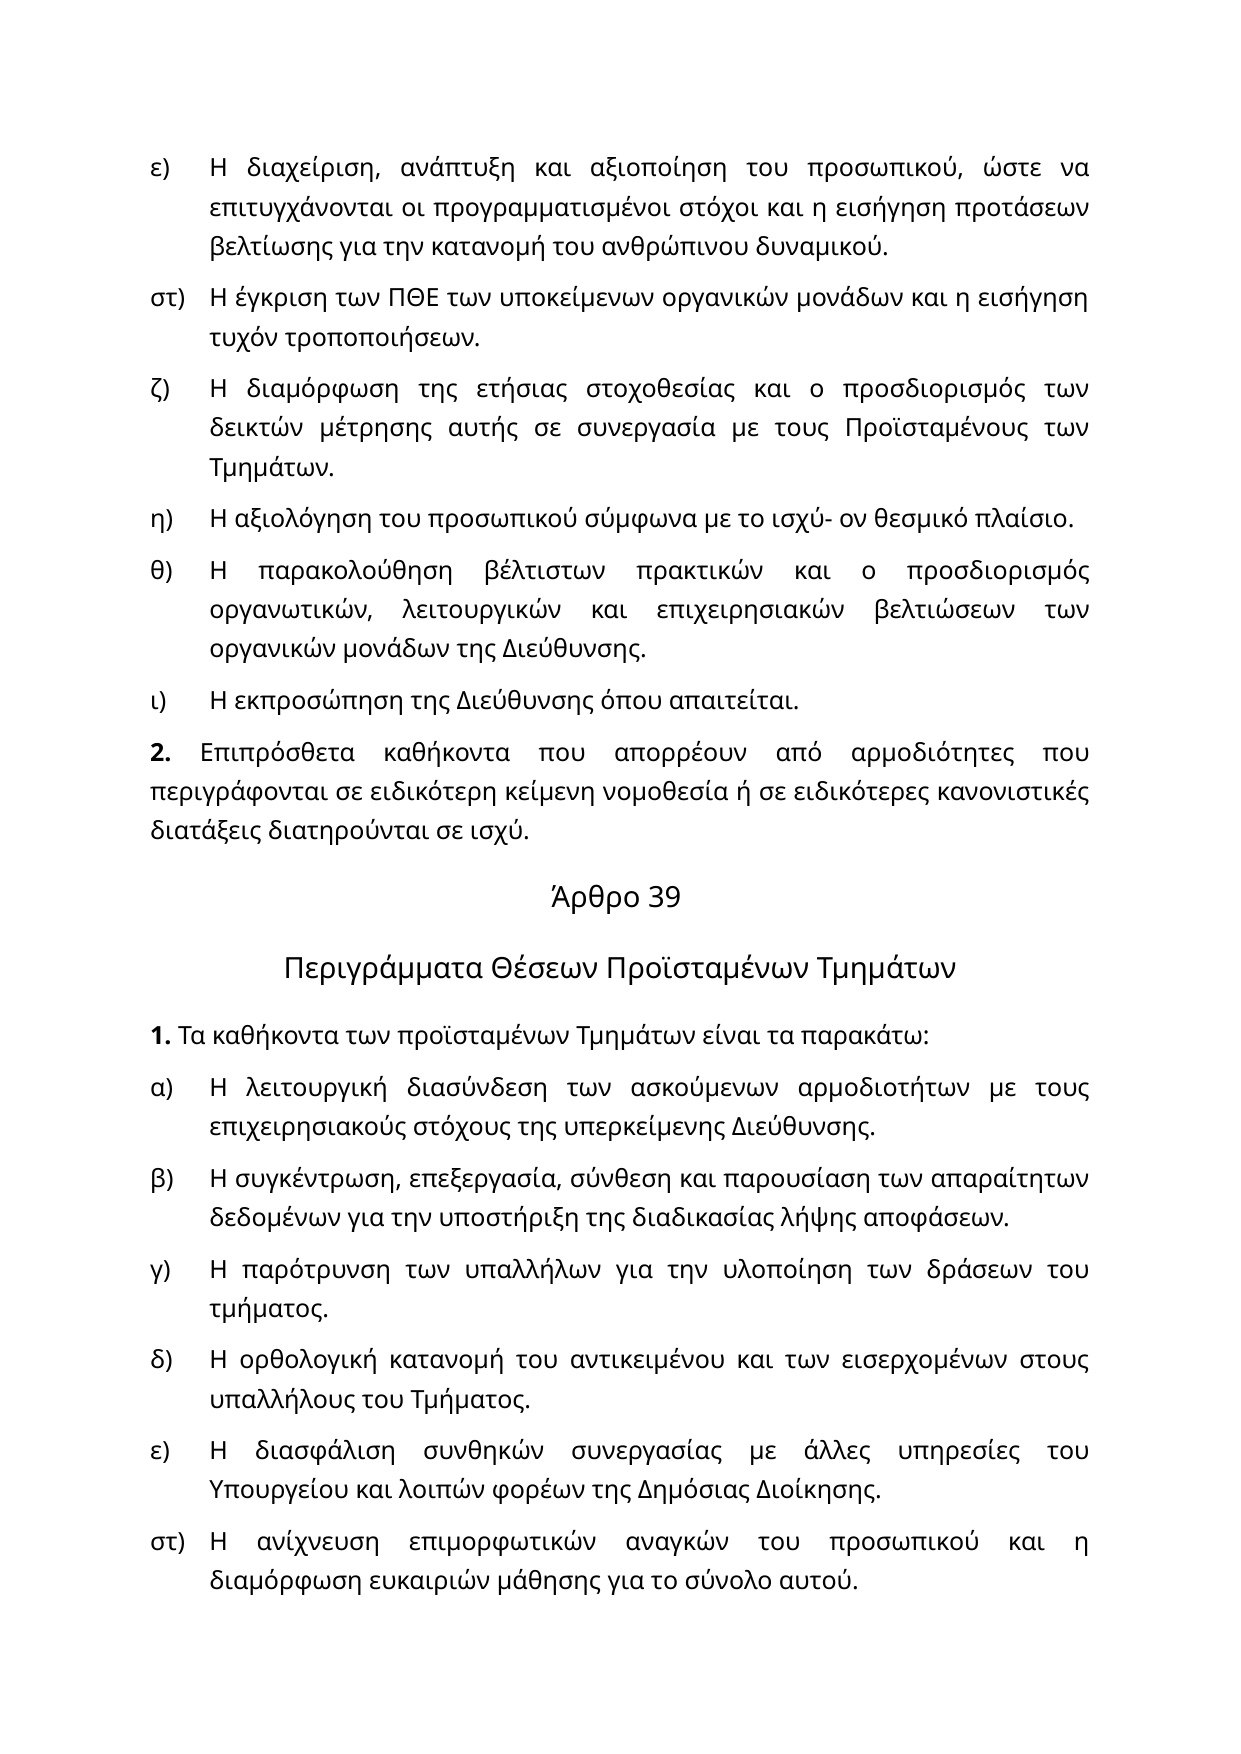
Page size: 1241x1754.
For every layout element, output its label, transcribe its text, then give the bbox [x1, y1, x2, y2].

list ε) Η διαχείριση, ανάπτυξη και αξιοποίηση του προσωπικού, ώστε να επιτυγχάνονται οι προγραμματισμένοι στόχοι και η εισήγηση προτάσεων βελτίωσης για την κατανομή του ανθρώπινου δυναμικού. [150, 150, 1090, 262]
subtitle Άρθρο 39 [150, 877, 1090, 916]
list στ) Η έγκριση των ΠΘΕ των υποκείμενων οργανικών μονάδων και η εισήγηση τυχόν τροποποιήσεων. [150, 280, 1090, 353]
list η) Η αξιολόγηση του προσωπικού σύμφωνα με το ισχύ- ον θεσμικό πλαίσιο. [150, 501, 1090, 535]
subtitle Περιγράμματα Θέσεων Προϊσταμένων Τμημάτων [150, 947, 1090, 987]
list α) Η λειτουργική διασύνδεση των ασκούμενων αρμοδιοτήτων με τους επιχειρησιακούς στόχους της υπερκείμενης Διεύθυνσης. [150, 1069, 1090, 1143]
list στ) Η ανίχνευση επιμορφωτικών αναγκών του προσωπικού και η διαμόρφωση ευκαιριών μάθησης για το σύνολο αυτού. [150, 1524, 1090, 1597]
list β) Η συγκέντρωση, επεξεργασία, σύνθεση και παρουσίαση των απαραίτητων δεδομένων για την υποστήριξη της διαδικασίας λήψης αποφάσεων. [150, 1160, 1090, 1234]
list ε) Η διασφάλιση συνθηκών συνεργασίας με άλλες υπηρεσίες του Υπουργείου και λοιπών φορέων της Δημόσιας Διοίκησης. [150, 1433, 1090, 1506]
list θ) Η παρακολούθηση βέλτιστων πρακτικών και ο προσδιορισμός οργανωτικών, λειτουργικών και επιχειρησιακών βελτιώσεων των οργανικών μονάδων της Διεύθυνσης. [150, 552, 1090, 665]
list γ) Η παρότρυνση των υπαλλήλων για την υλοποίηση των δράσεων του τμήματος. [150, 1251, 1090, 1324]
list δ) Η ορθολογική κατανομή του αντικειμένου και των εισερχομένων στους υπαλλήλους του Τμήματος. [150, 1342, 1090, 1415]
text 2. Επιπρόσθετα καθήκοντα που απορρέουν από αρμοδιότητες που περιγράφονται σε ειδικότερη κείμενη νομοθεσία ή σε ειδικότερες κανονιστικές διατάξεις διατηρούνται σε ισχύ. [150, 734, 1090, 847]
list ζ) Η διαμόρφωση της ετήσιας στοχοθεσίας και ο προσδιορισμός των δεικτών μέτρησης αυτής σε συνεργασία με τους Προϊσταμένους των Τμημάτων. [150, 371, 1090, 483]
list ι) Η εκπροσώπηση της Διεύθυνσης όπου απαιτείται. [150, 682, 1090, 717]
text 1. Τα καθήκοντα των προϊσταμένων Τμημάτων είναι τα παρακάτω: [150, 1018, 1090, 1052]
